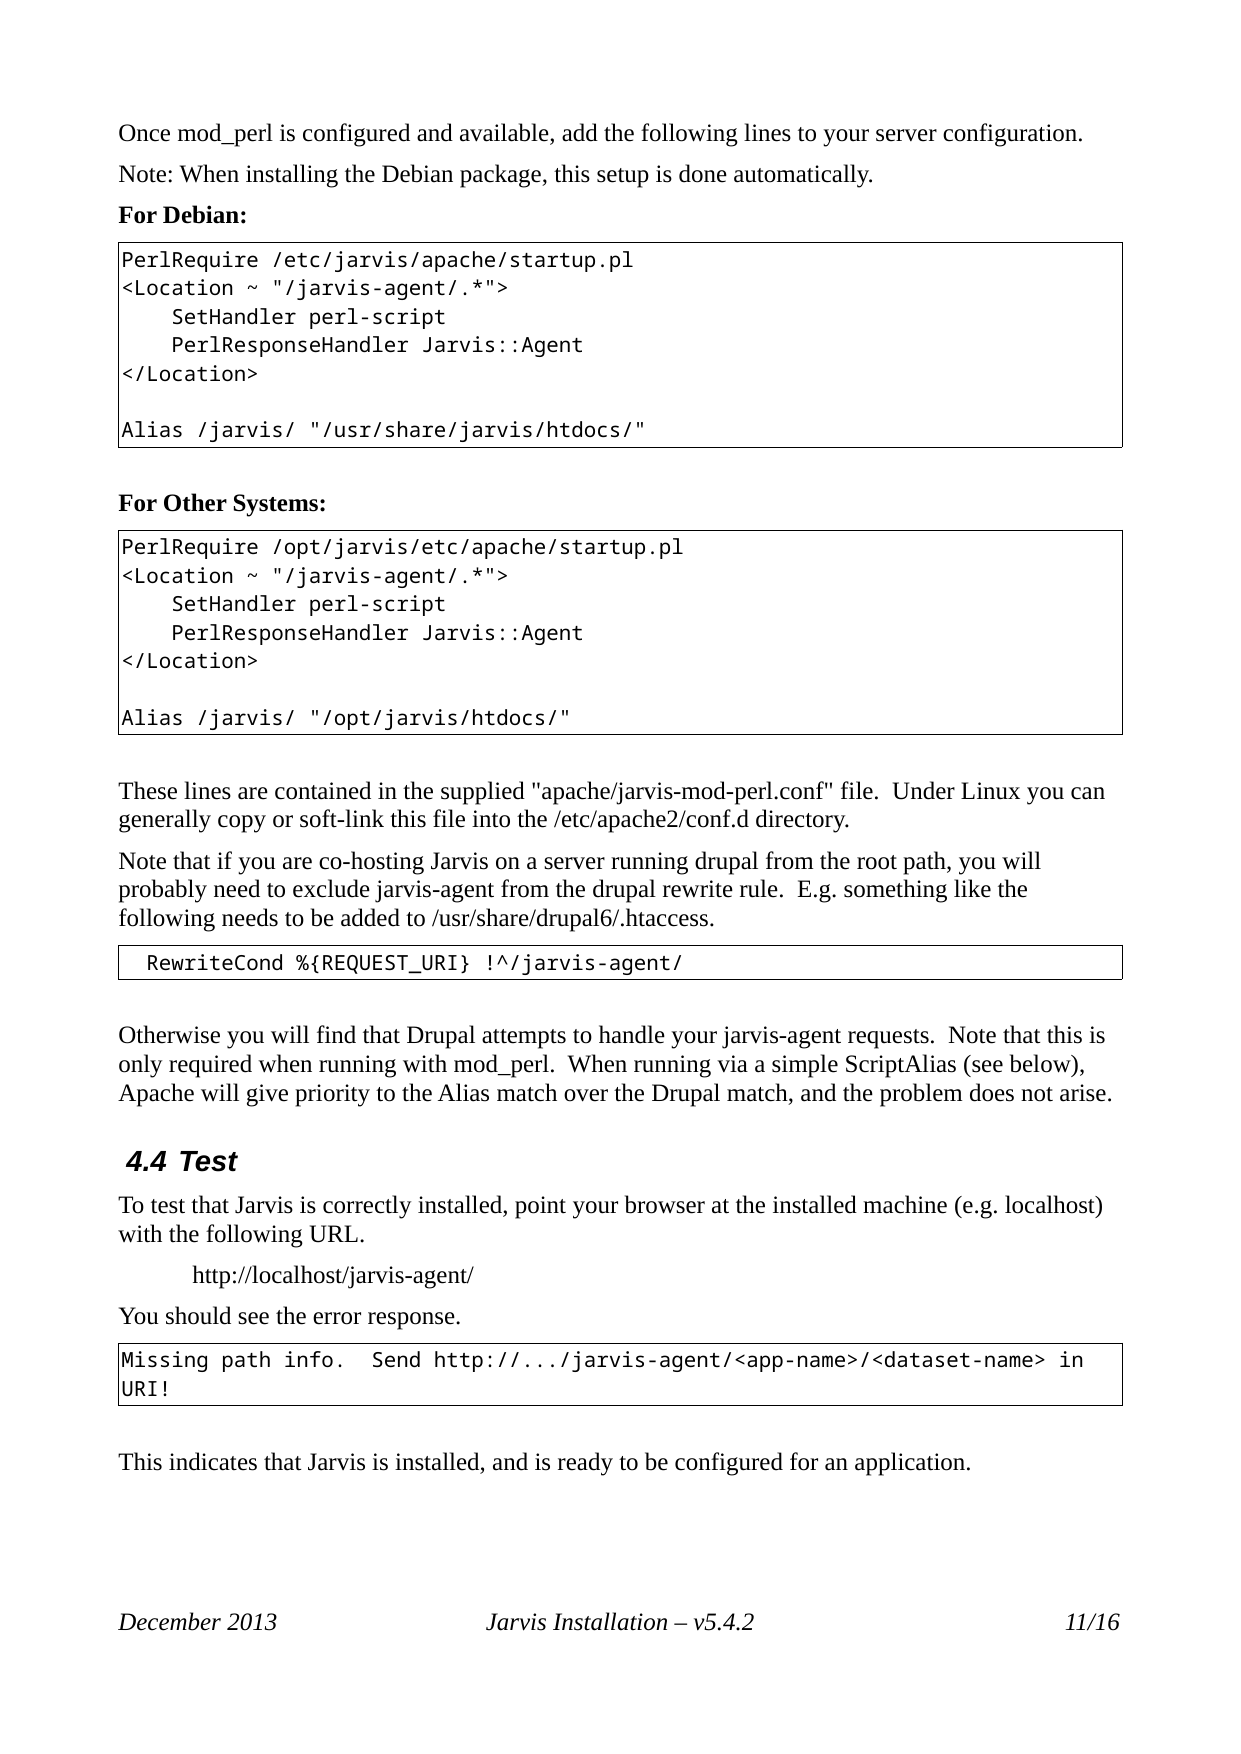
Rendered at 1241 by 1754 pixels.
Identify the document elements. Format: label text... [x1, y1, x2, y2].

text PerlResponseHandler Jarvis::Agent [119, 327, 1122, 356]
text <Location ~ "/jarvis-agent/.*"> [119, 270, 1122, 299]
text http://localhost/jarvis-agent/ [118, 1260, 1122, 1289]
text Once mod_perl is configured and available, add the following lines to your server configuration. [118, 118, 1122, 147]
text This indicates that Jarvis is installed, and is ready to be configured for an application. [118, 1447, 1122, 1476]
text <Location ~ "/jarvis-agent/.*"> [119, 558, 1122, 586]
text Note: When installing the Debian package, this setup is done automatically. [118, 159, 1122, 188]
text Missing path info. Send http://.../jarvis-agent/<app-name>/<dataset-name> in URI! [119, 1344, 1122, 1405]
text For Debian: [118, 201, 1122, 229]
text Alias /jarvis/ "/opt/jarvis/htdocs/" [119, 700, 1122, 734]
text Otherwise you will find that Drupal attempts to handle your jarvis-agent requests. Note that this is only required when running with mod_perl. When running via a simple ScriptAlias (see below), Apache will give priority to the Alias match over the Drupal match, and the problem does not arise. [118, 1020, 1122, 1107]
text RewriteCond %{REQUEST_URI} !^/jarvis-agent/ [119, 946, 1122, 979]
text </Location> [119, 356, 1122, 387]
text PerlRequire /etc/jarvis/apache/startup.pl [119, 243, 1122, 270]
text For Other Systems: [118, 488, 1122, 517]
text To test that Jarvis is correctly installed, point your browser at the installed machine (e.g. localhost) with the following URL. [118, 1190, 1122, 1248]
text SetHandler perl-script [119, 299, 1122, 327]
text You should see the error response. [118, 1301, 1122, 1330]
text Alias /jarvis/ "/usr/share/jarvis/htdocs/" [119, 412, 1122, 447]
text </Location> [119, 643, 1122, 675]
text SetHandler perl-script [119, 586, 1122, 615]
text PerlResponseHandler Jarvis::Agent [119, 615, 1122, 643]
subtitle Test [118, 1144, 1122, 1178]
text Note that if you are co-hosting Jarvis on a server running drupal from the root path, you will probably need to exclude jarvis-agent from the drupal rewrite rule. E.g. something like the following needs to be added to /usr/share/drupal6/.htaccess. [118, 846, 1122, 932]
text These lines are contained in the supplied "apache/jarvis-mod-perl.conf" file. Under Linux you can generally copy or soft-link this file into the /etc/apache2/conf.d directory. [118, 776, 1122, 833]
text PerlRequire /opt/jarvis/etc/apache/startup.pl [119, 531, 1122, 558]
